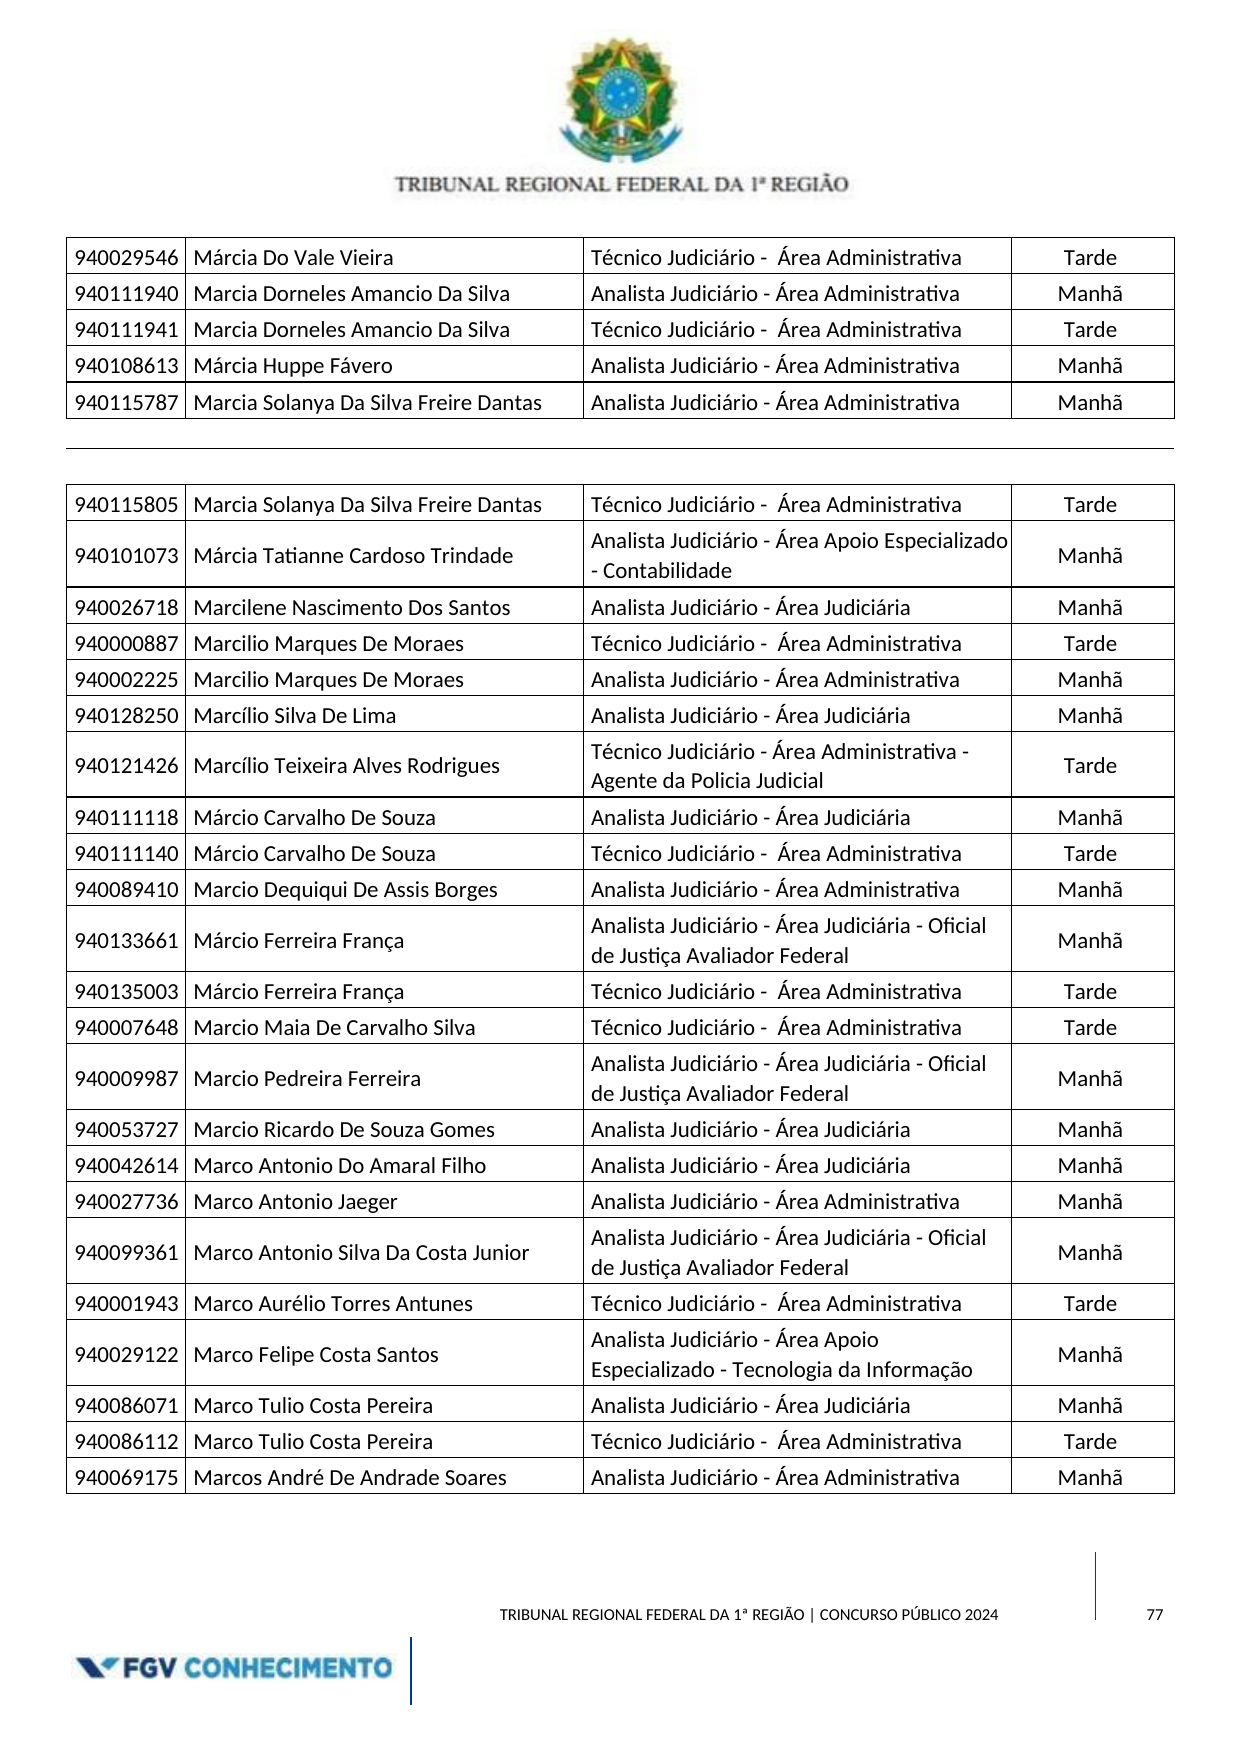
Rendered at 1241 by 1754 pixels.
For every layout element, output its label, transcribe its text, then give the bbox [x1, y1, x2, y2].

table_cell Marcio Pedreira Ferreira [186, 1044, 583, 1108]
table_header Cargo [584, 449, 1012, 484]
table_cell Marcia Solanya Da Silva Freire Dantas [186, 383, 583, 417]
table_cell Manhã [1012, 660, 1174, 694]
table_cell Manhã [1012, 1146, 1174, 1181]
table_cell Marco Tulio Costa Pereira [186, 1386, 583, 1421]
table_cell Analista Judiciário - Área Judiciária - Oficial de Justiça Avaliador Federal [584, 1218, 1011, 1283]
table_cell Manhã [1012, 870, 1174, 904]
table_cell Marcia Dorneles Amancio Da Silva [186, 310, 583, 345]
table_cell 940009987 [67, 1044, 185, 1108]
table_cell Márcia Do Vale Vieira [186, 238, 583, 273]
table_cell Analista Judiciário - Área Judiciária [584, 798, 1011, 832]
table_cell Técnico Judiciário - Área Administrativa [584, 972, 1011, 1007]
table_cell Tarde [1012, 834, 1174, 868]
table_cell Manhã [1012, 906, 1174, 971]
table_cell Tarde [1012, 485, 1174, 520]
table_cell Técnico Judiciário - Área Administrativa [584, 485, 1011, 520]
table_cell Tarde [1012, 310, 1174, 345]
table_cell Manhã [1012, 383, 1174, 417]
table_cell Tarde [1012, 732, 1174, 796]
table_cell 940089410 [67, 870, 185, 904]
table_cell 940001943 [67, 1284, 185, 1319]
table_cell Analista Judiciário - Área Judiciária - Oficial de Justiça Avaliador Federal [584, 1044, 1011, 1108]
table_cell Marcílio Teixeira Alves Rodrigues [186, 732, 583, 796]
table_cell Tarde [1012, 1284, 1174, 1319]
table_cell Manhã [1012, 1218, 1174, 1283]
table_cell Tarde [1012, 624, 1174, 658]
table_cell Técnico Judiciário - Área Administrativa [584, 624, 1011, 658]
table_cell Manhã [1012, 521, 1174, 586]
table_cell Manhã [1012, 798, 1174, 832]
table_cell Analista Judiciário - Área Judiciária [584, 1110, 1011, 1144]
table_cell 940111940 [67, 274, 185, 309]
table_cell Analista Judiciário - Área Apoio Especializado - Tecnologia da Informação [584, 1320, 1011, 1384]
table_cell 940029122 [67, 1320, 185, 1384]
table_cell Analista Judiciário - Área Administrativa [584, 1458, 1011, 1493]
table_cell Manhã [1012, 1110, 1174, 1144]
table_cell Tarde [1012, 972, 1174, 1007]
table_cell 940007648 [67, 1008, 185, 1043]
table_cell 940053727 [67, 1110, 185, 1144]
table_cell 940135003 [67, 972, 185, 1007]
table_cell 940128250 [67, 696, 185, 731]
table_cell Analista Judiciário - Área Administrativa [584, 660, 1011, 694]
table_cell Analista Judiciário - Área Administrativa [584, 1182, 1011, 1217]
table_cell Marcia Dorneles Amancio Da Silva [186, 274, 583, 309]
table_cell Manhã [1012, 1320, 1174, 1384]
table_cell 940029546 [67, 238, 185, 273]
table_cell Tarde [1012, 238, 1174, 273]
table_cell Márcio Ferreira França [186, 972, 583, 1007]
table_cell Marcilene Nascimento Dos Santos [186, 588, 583, 622]
table_cell Márcio Carvalho De Souza [186, 798, 583, 832]
table_cell 940099361 [67, 1218, 185, 1283]
table_cell Tarde [1012, 1422, 1174, 1457]
table_cell Marcilio Marques De Moraes [186, 660, 583, 694]
table_cell 940086112 [67, 1422, 185, 1457]
table_cell 940108613 [67, 346, 185, 381]
table_cell Analista Judiciário - Área Administrativa [584, 870, 1011, 904]
table_cell 940133661 [67, 906, 185, 971]
table_cell 940111140 [67, 834, 185, 868]
table_cell 940002225 [67, 660, 185, 694]
table_cell Marcia Solanya Da Silva Freire Dantas [186, 485, 583, 520]
table_cell Técnico Judiciário - Área Administrativa [584, 1284, 1011, 1319]
table_cell 940115787 [67, 383, 185, 417]
table_cell Analista Judiciário - Área Apoio Especializado - Contabilidade [584, 521, 1011, 586]
table_cell 940027736 [67, 1182, 185, 1217]
table_cell 940101073 [67, 521, 185, 586]
table_cell Marco Antonio Silva Da Costa Junior [186, 1218, 583, 1283]
table_cell Analista Judiciário - Área Judiciária [584, 1146, 1011, 1181]
table_cell 940026718 [67, 588, 185, 622]
table_cell Manhã [1012, 1182, 1174, 1217]
table_cell Marco Felipe Costa Santos [186, 1320, 583, 1384]
table_cell Analista Judiciário - Área Judiciária [584, 1386, 1011, 1421]
table_cell 940115805 [67, 485, 185, 520]
table_cell Analista Judiciário - Área Administrativa [584, 346, 1011, 381]
table_cell Márcia Tatianne Cardoso Trindade [186, 521, 583, 586]
table_cell Marcilio Marques De Moraes [186, 624, 583, 658]
table_cell Técnico Judiciário - Área Administrativa [584, 238, 1011, 273]
table_cell Técnico Judiciário - Área Administrativa [584, 1008, 1011, 1043]
table_cell Marcio Maia De Carvalho Silva [186, 1008, 583, 1043]
table_cell 940000887 [67, 624, 185, 658]
table_cell 940042614 [67, 1146, 185, 1181]
table_cell Márcia Huppe Fávero [186, 346, 583, 381]
table_cell Marco Aurélio Torres Antunes [186, 1284, 583, 1319]
table_cell Técnico Judiciário - Área Administrativa [584, 834, 1011, 868]
table_cell 940121426 [67, 732, 185, 796]
table_cell Marco Antonio Do Amaral Filho [186, 1146, 583, 1181]
table_cell Manhã [1012, 1044, 1174, 1108]
table_cell Marcos André De Andrade Soares [186, 1458, 583, 1493]
table_cell Analista Judiciário - Área Judiciária - Oficial de Justiça Avaliador Federal [584, 906, 1011, 971]
table_cell 940086071 [67, 1386, 185, 1421]
table_cell Analista Judiciário - Área Administrativa [584, 274, 1011, 309]
table_cell 940111941 [67, 310, 185, 345]
table_cell Manhã [1012, 1458, 1174, 1493]
table_cell Marco Tulio Costa Pereira [186, 1422, 583, 1457]
table_cell Manhã [1012, 696, 1174, 731]
table_cell Marcílio Silva De Lima [186, 696, 583, 731]
table_cell Técnico Judiciário - Área Administrativa [584, 310, 1011, 345]
table_cell Analista Judiciário - Área Judiciária [584, 588, 1011, 622]
table_cell Márcio Ferreira França [186, 906, 583, 971]
table_header Nome [186, 449, 583, 484]
table_cell Manhã [1012, 274, 1174, 309]
table_header Inscrição [66, 449, 186, 484]
table_cell Manhã [1012, 1386, 1174, 1421]
table_cell Marcio Dequiqui De Assis Borges [186, 870, 583, 904]
table_cell Manhã [1012, 588, 1174, 622]
table_header Turno de Prova [1012, 449, 1174, 484]
table_cell Técnico Judiciário - Área Administrativa - Agente da Policia Judicial [584, 732, 1011, 796]
table_cell 940069175 [67, 1458, 185, 1493]
table_cell Marcio Ricardo De Souza Gomes [186, 1110, 583, 1144]
table_cell Manhã [1012, 346, 1174, 381]
table_cell Márcio Carvalho De Souza [186, 834, 583, 868]
table_cell Analista Judiciário - Área Judiciária [584, 696, 1011, 731]
table_cell Analista Judiciário - Área Administrativa [584, 383, 1011, 417]
table_cell 940111118 [67, 798, 185, 832]
table_cell Tarde [1012, 1008, 1174, 1043]
table_cell Marco Antonio Jaeger [186, 1182, 583, 1217]
table_cell Técnico Judiciário - Área Administrativa [584, 1422, 1011, 1457]
